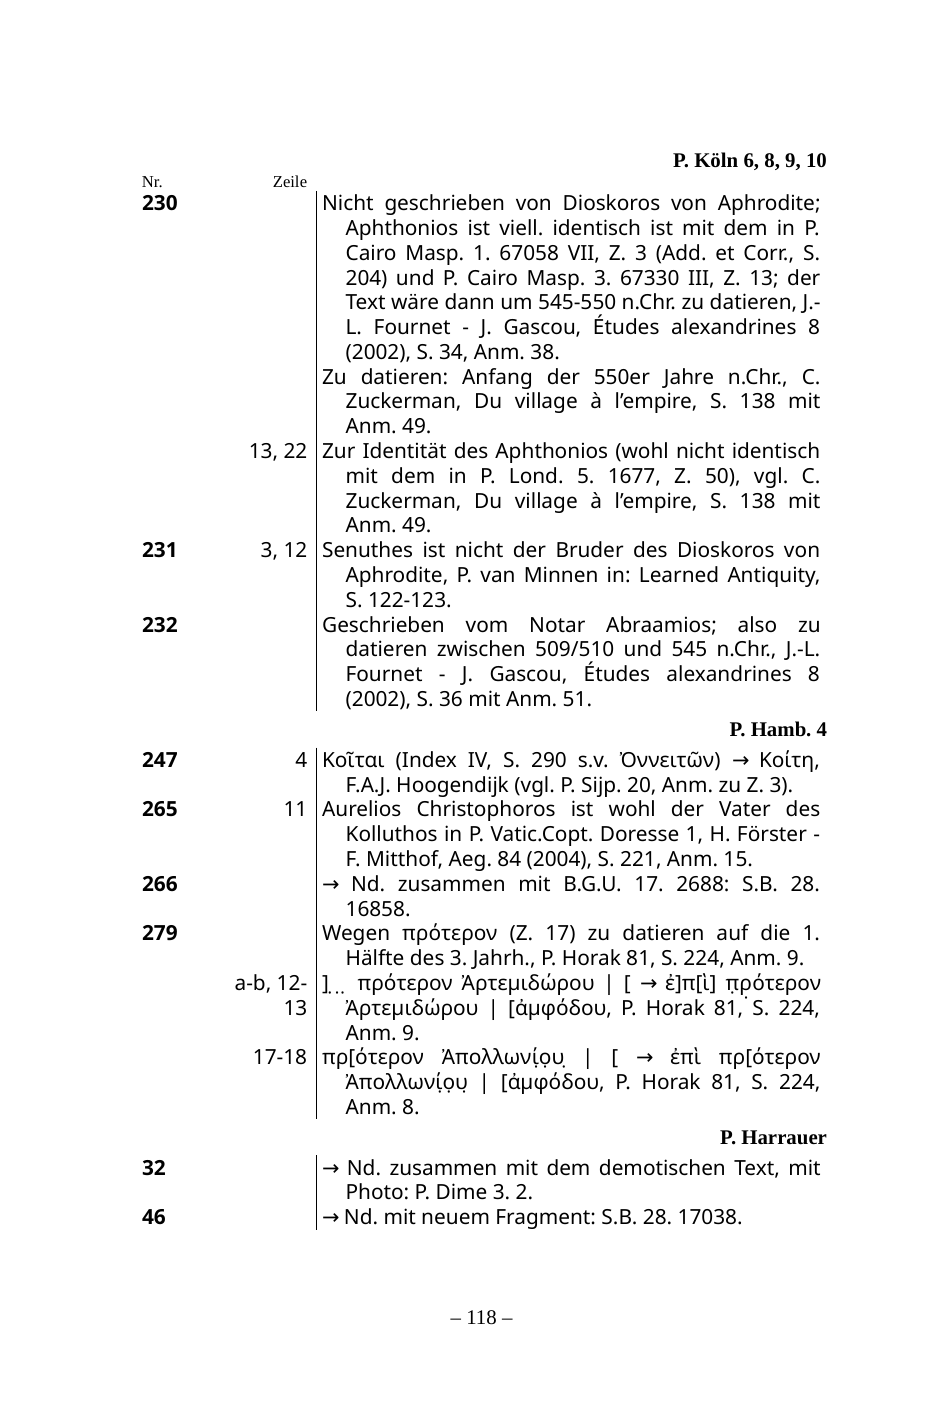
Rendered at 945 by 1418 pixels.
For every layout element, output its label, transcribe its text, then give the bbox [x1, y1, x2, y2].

table_cell Wegen πρότερον (Z. 17) zu datieren auf die 1. Hälfte des 3. Jahrh., P. Horak 81, S. 224, Anm. 9. [317, 921, 827, 971]
table_cell Senuthes ist nicht der Bruder des Dioskoros von Aphrodite, P. van Minnen in: Learned Antiquity, S. 122-123. [317, 538, 827, 612]
table_cell ] ̣ ̣ ̣ πρότερον Ἀρτεμιδώρου | [ → ἐ]π[ὶ] π̣ρ̣ότερον Ἀρτεμιδώρου | [ἀμφόδου, P. Horak 81, S. 224, Anm. 9. [317, 971, 827, 1045]
table_cell 230 [136, 191, 316, 364]
table_cell a-b, 12-13 [224, 971, 316, 1045]
table_cell 279 [136, 921, 316, 971]
table_header 4 [224, 748, 316, 797]
table_cell 3, 12 [224, 538, 316, 612]
subtitle P. Hamb. 4 [136, 717, 827, 741]
table_cell 231 [136, 538, 224, 612]
table_cell Zur Identität des Aphthonios (wohl nicht identisch mit dem in P. Lond. 5. 1677, Z. 50), vgl. C. Zuckerman, Du village à l’empire, S. 138 mit Anm. 49. [317, 439, 827, 538]
table_cell 265 [136, 797, 224, 871]
table_cell 266 [136, 871, 316, 921]
table_cell → Nd. zusammen mit B.G.U. 17. 2688: S.B. 28. 16858. [317, 871, 827, 921]
table_cell πρ[ότερον Ἀπολλωνί̣ο̣υ̣ | [ → ἐπὶ πρ[ότερον Ἀπολλωνί̣ο̣υ̣ | [ἀμφόδου, P. Horak 81, S. 224, Anm. 8. [317, 1045, 827, 1119]
table_cell Zu datieren: Anfang der 550er Jahre n.Chr., C. Zuckerman, Du village à l’empire, S. 138 mit Anm. 49. [317, 364, 827, 439]
table_cell → Nd. mit neuem Fragment: S.B. 28. 17038. [317, 1205, 827, 1229]
table_header 247 [136, 748, 224, 797]
table_cell 232 [136, 612, 316, 711]
table_cell 17-18 [224, 1045, 316, 1119]
table_cell Geschrieben vom Notar Abraamios; also zu datieren zwischen 509/510 und 545 n.Chr., J.-L. Fournet - J. Gascou, Études alexandrines 8 (2002), S. 36 mit Anm. 51. [317, 612, 827, 711]
table_cell [136, 1045, 224, 1119]
table_cell 11 [224, 797, 316, 871]
table_cell Aurelios Christophoros ist wohl der Vater des Kolluthos in P. Vatic.Copt. Doresse 1, H. Förster - F. Mitthof, Aeg. 84 (2004), S. 221, Anm. 15. [317, 797, 827, 871]
table_cell [136, 971, 224, 1045]
table_header → Nd. zusammen mit dem demotischen Text, mit Photo: P. Dime 3. 2. [317, 1155, 827, 1205]
table_header Κοῖται (Index IV, S. 290 s.v. Ὀννειτῶν) → Κοίτη, F.A.J. Hoogendijk (vgl. P. Sijp. 20, Anm. zu Z. 3). [317, 748, 827, 797]
table_cell [136, 364, 316, 439]
table_header 32 [136, 1155, 316, 1205]
table_cell Nicht geschrieben von Dioskoros von Aphrodite; Aphthonios ist viell. identisch ist mit dem in P. Cairo Masp. 1. 67058 VII, Z. 3 (Add. et Corr., S. 204) und P. Cairo Masp. 3. 67330 III, Z. 13; der Text wäre dann um 545-550 n.Chr. zu datieren, J.-L. Fournet - J. Gascou, Études alexandrines 8 (2002), S. 34, Anm. 38. [317, 191, 827, 364]
table_cell 46 [136, 1205, 316, 1229]
subtitle P. Harrauer [136, 1125, 827, 1149]
table_cell 13, 22 [224, 439, 316, 538]
table_cell [136, 439, 224, 538]
